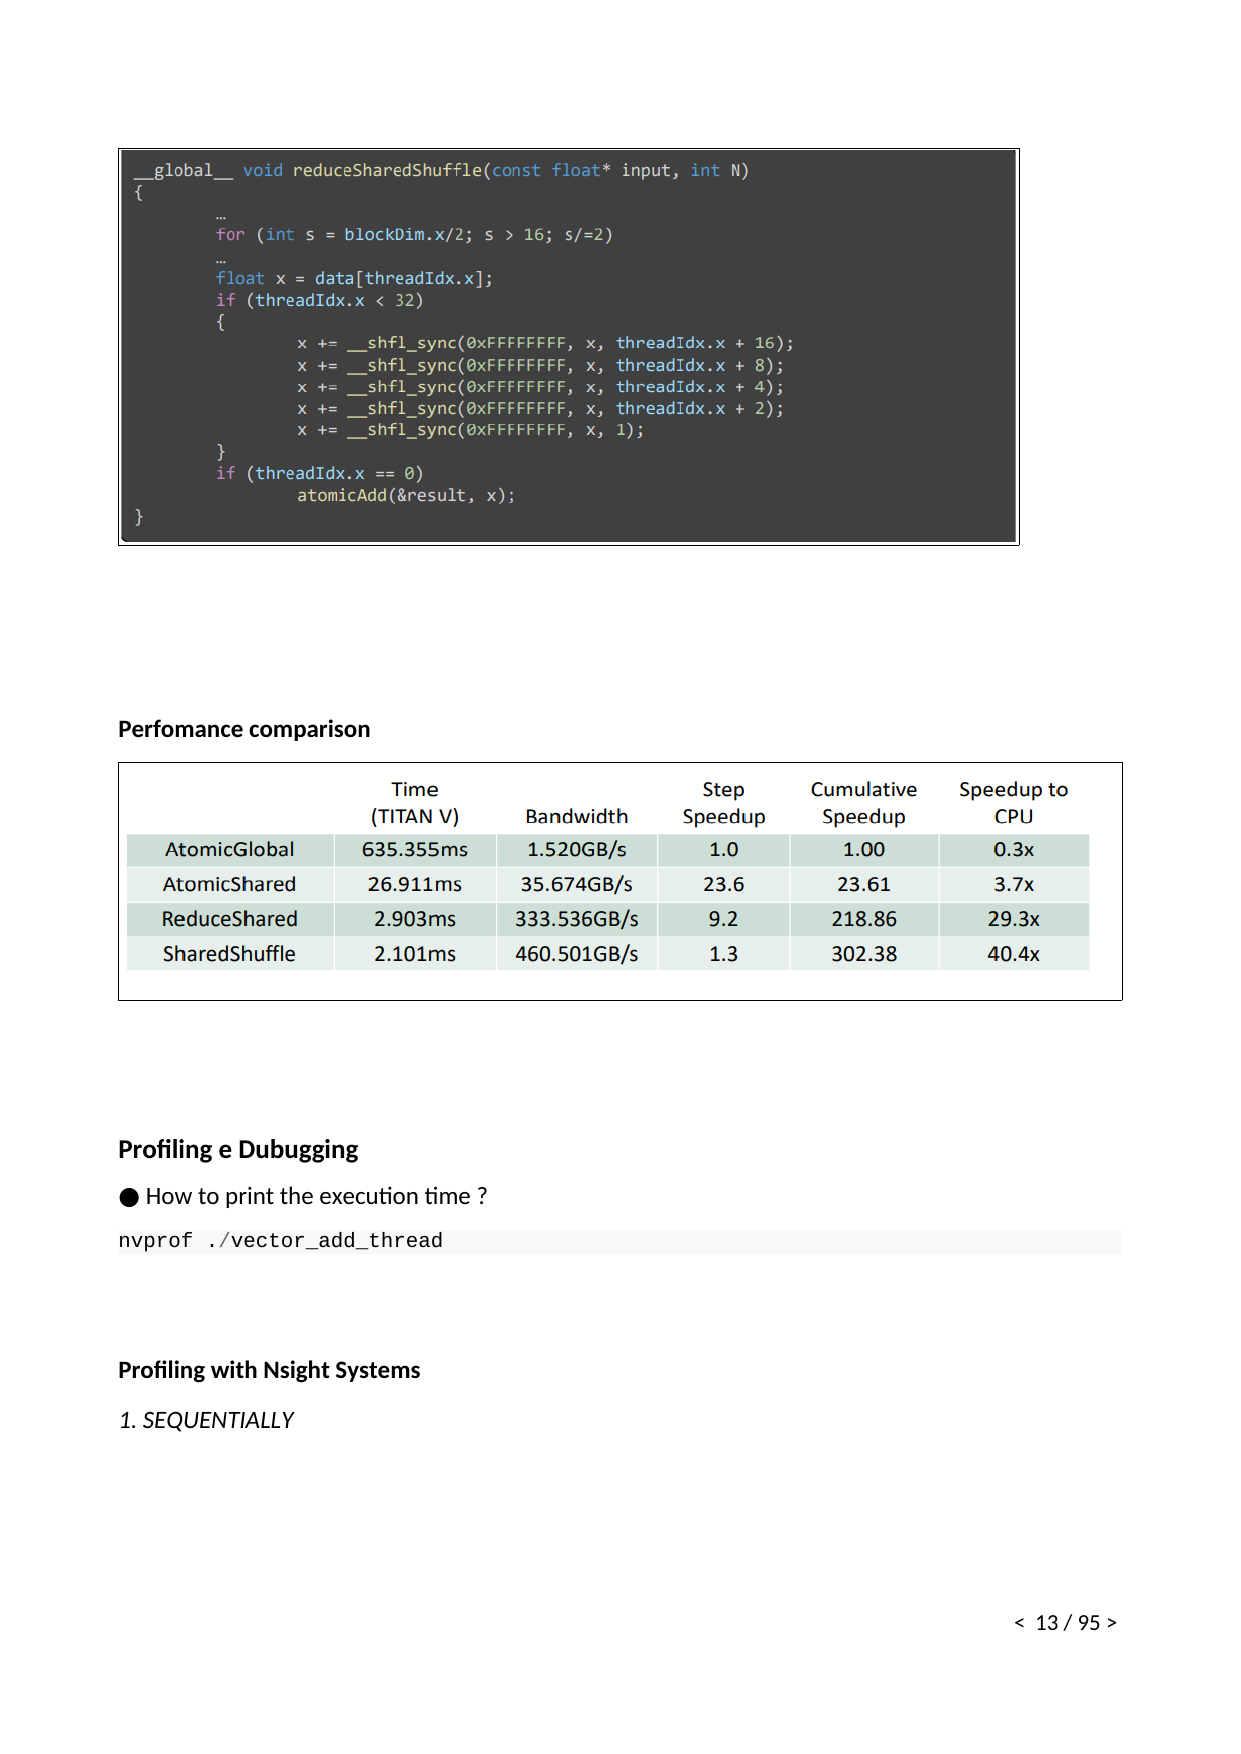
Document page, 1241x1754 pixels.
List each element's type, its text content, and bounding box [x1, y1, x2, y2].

picture [121, 150, 1016, 542]
text nvprof ./vector_add_thread [118, 1230, 1122, 1254]
subtitle Profiling e Dubugging [118, 1133, 1122, 1166]
text 1. SEQUENTIALLY [118, 1404, 1122, 1434]
text Profiling with Nsight Systems [118, 1354, 1122, 1385]
picture [121, 765, 1119, 997]
text Perfomance comparison [118, 713, 1122, 743]
text ● How to print the execution time ? [118, 1180, 1122, 1211]
